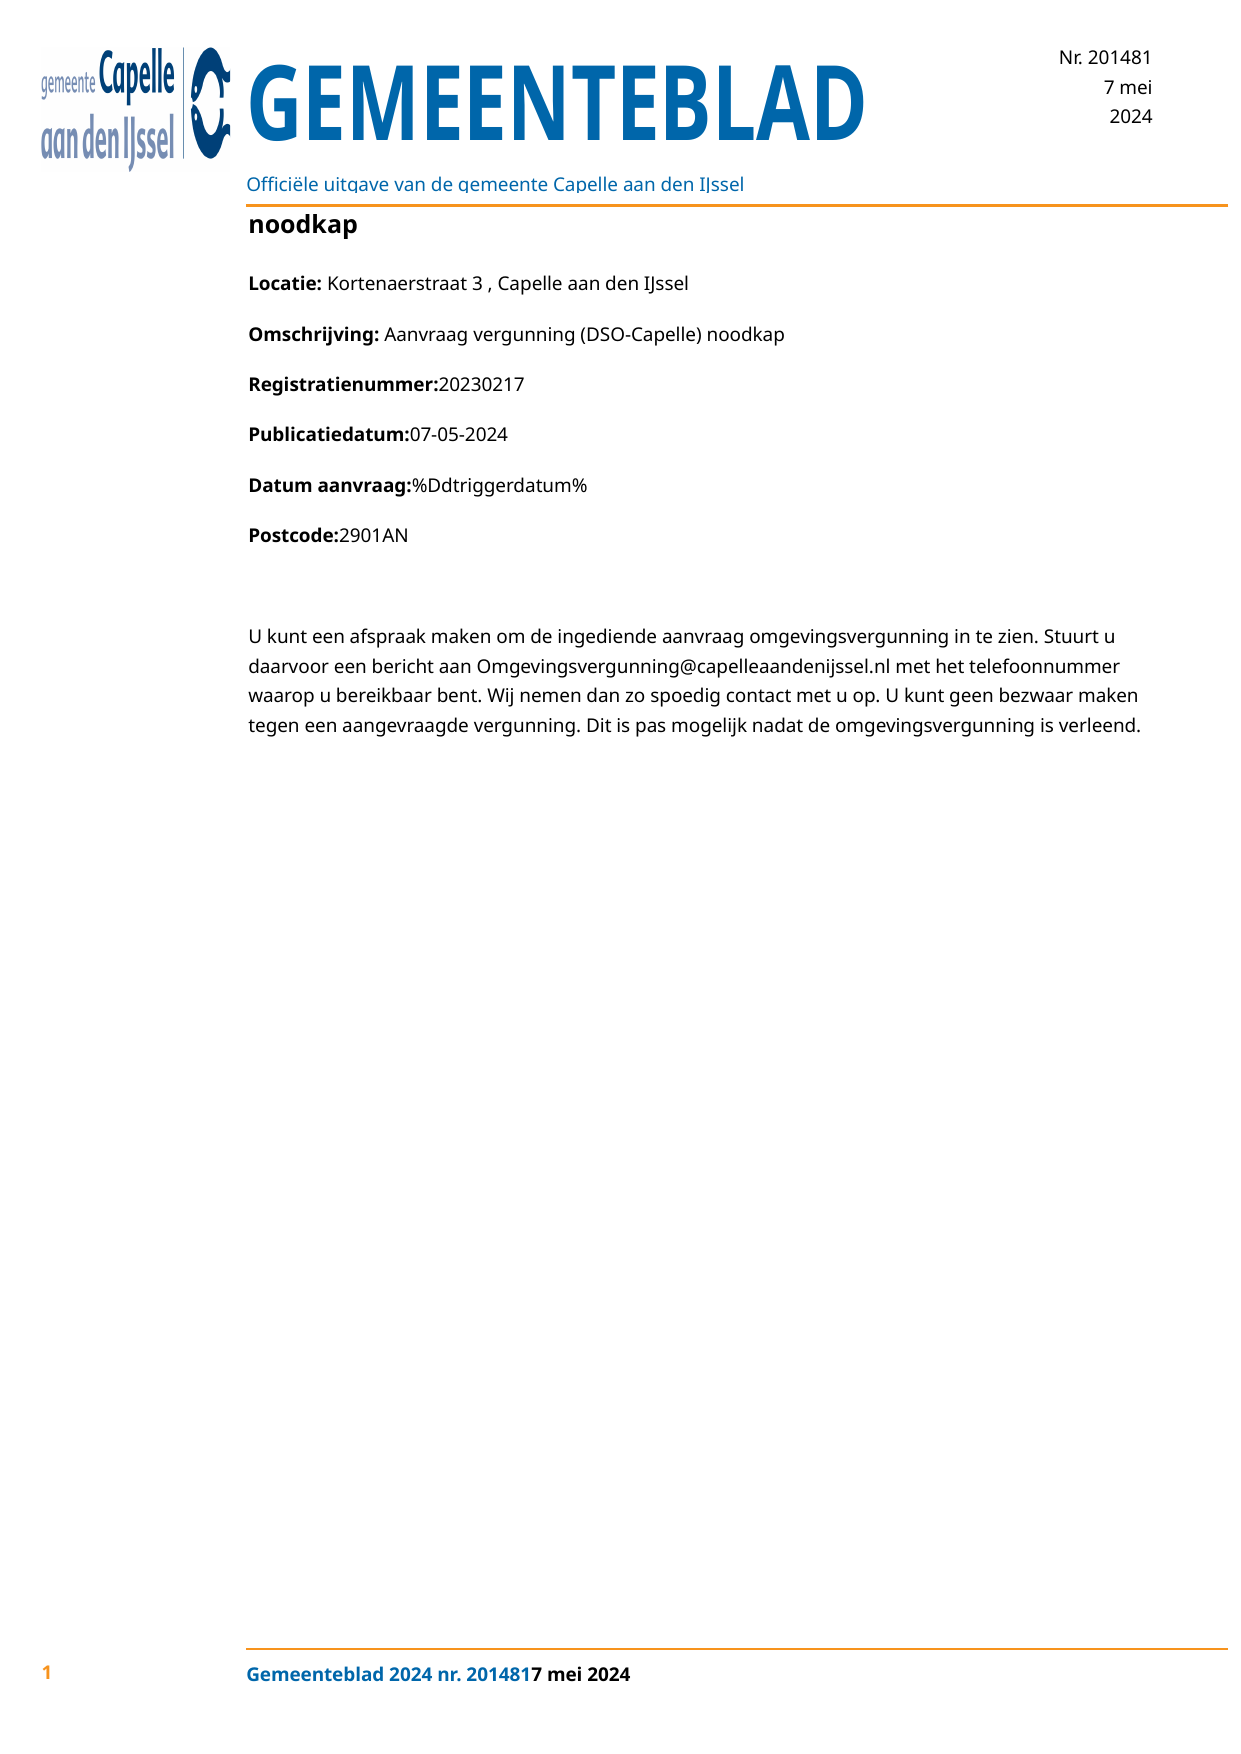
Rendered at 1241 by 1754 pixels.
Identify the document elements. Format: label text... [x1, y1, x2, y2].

text Datum aanvraag:%Ddtriggerdatum% [248, 472, 1152, 498]
text Publicatiedatum:07-05-2024 [248, 422, 1152, 447]
text Postcode:2901AN [248, 522, 1152, 548]
text Omschrijving: Aanvraag vergunning (DSO-Capelle) noodkap [248, 321, 1152, 346]
text Registratienummer:20230217 [248, 371, 1152, 397]
text U kunt een afspraak maken om de ingediende aanvraag omgevingsvergunning in te zien. Stuurt u daarvoor een bericht aan Omgevingsvergunning@capelleaandenijssel.nl met het telefoonnummer waarop u bereikbaar bent. Wij nemen dan zo spoedig contact met u op. U kunt geen bezwaar maken tegen een aangevraagde vergunning. Dit is pas mogelijk nadat de omgevingsvergunning is verleend. [248, 623, 1152, 738]
picture [41, 47, 231, 172]
text Locatie: Kortenaerstraat 3 , Capelle aan den IJssel [248, 270, 1152, 296]
text noodkap [248, 207, 1152, 241]
